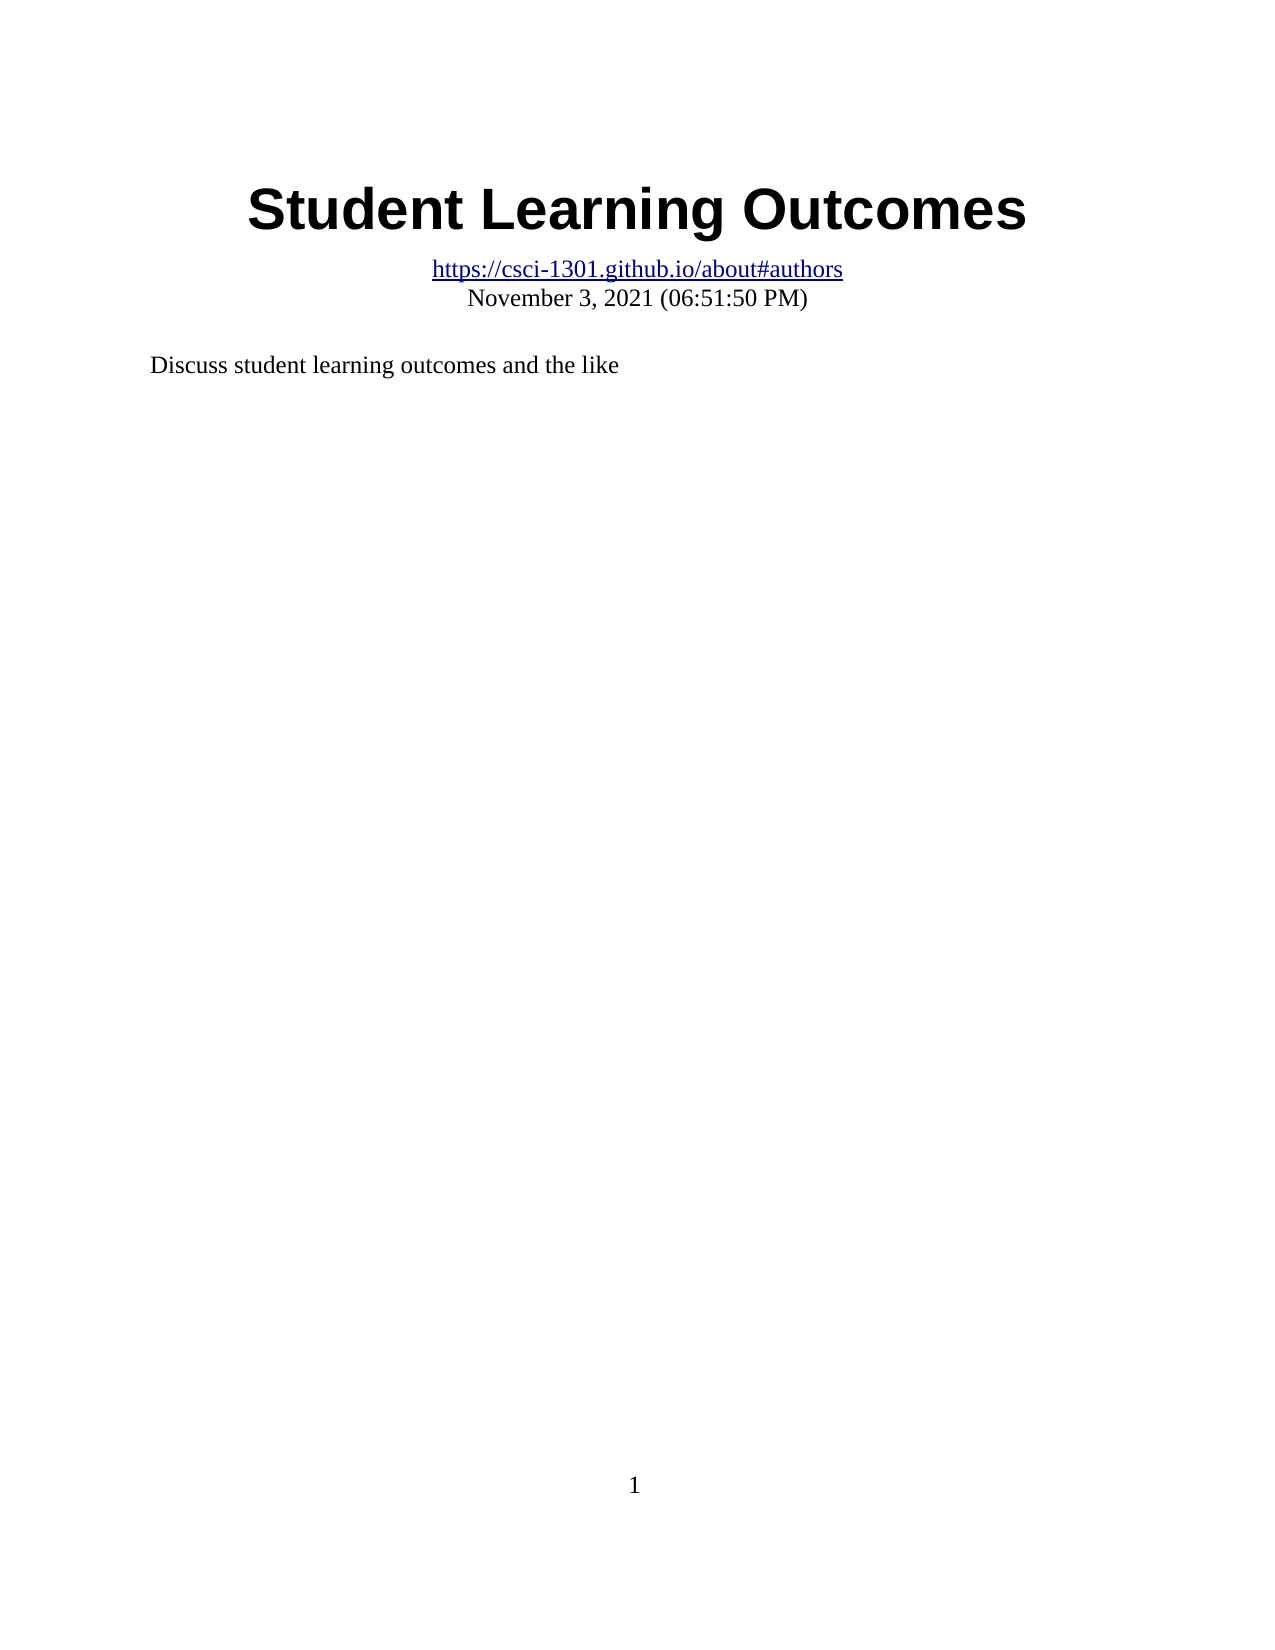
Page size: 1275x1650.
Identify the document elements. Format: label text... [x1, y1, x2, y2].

text Discuss student learning outcomes and the like [150, 350, 1125, 378]
text November 3, 2021 (06:51:50 PM) [150, 283, 1125, 312]
text https://csci-1301.github.io/about#authors [150, 254, 1125, 283]
title Student Learning Outcomes [150, 175, 1125, 242]
